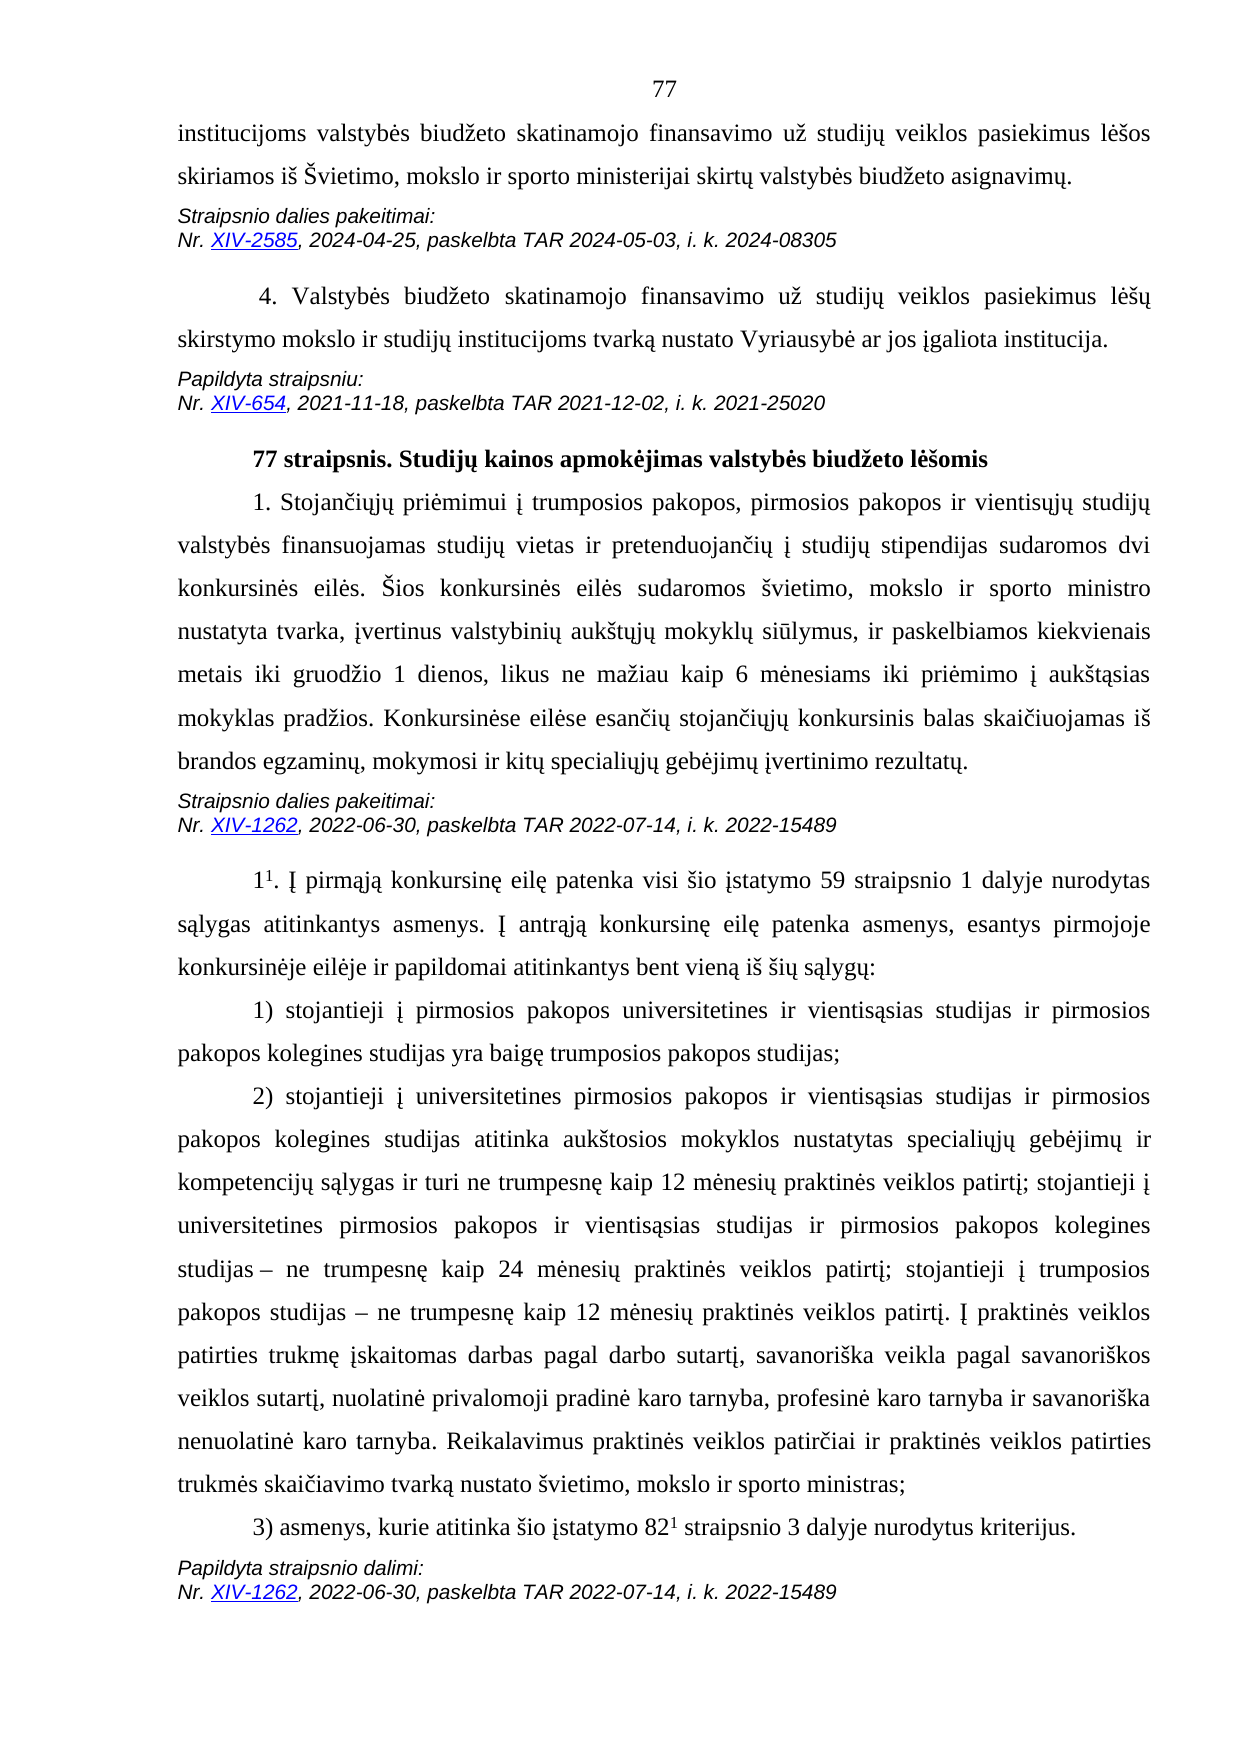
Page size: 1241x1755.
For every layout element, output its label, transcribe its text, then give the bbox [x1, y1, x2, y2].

text Nr. XIV-1262, 2022-06-30, paskelbta TAR 2022-07-14, i. k. 2022-15489 [177, 813, 1152, 837]
text 3) asmenys, kurie atitinka šio įstatymo 821 straipsnio 3 dalyje nurodytus kriterijus. [177, 1512, 1152, 1541]
text Nr. XIV-2585, 2024-04-25, paskelbta TAR 2024-05-03, i. k. 2024-08305 [177, 228, 1152, 252]
text 77 straipsnis. Studijų kainos apmokėjimas valstybės biudžeto lėšomis [177, 444, 1152, 473]
text 4. Valstybės biudžeto skatinamojo finansavimo už studijų veiklos pasiekimus lėšų skirstymo mokslo ir studijų institucijoms tvarką nustato Vyriausybė ar jos įgaliota institucija. [177, 281, 1152, 353]
text Straipsnio dalies pakeitimai: [177, 789, 1152, 813]
text 1) stojantieji į pirmosios pakopos universitetines ir vientisąsias studijas ir pirmosios pakopos kolegines studijas yra baigę trumposios pakopos studijas; [177, 995, 1152, 1067]
text Straipsnio dalies pakeitimai: [177, 204, 1152, 228]
text 11. Į pirmąją konkursinę eilę patenka visi šio įstatymo 59 straipsnio 1 dalyje nurodytas sąlygas atitinkantys asmenys. Į antrąją konkursinę eilę patenka asmenys, esantys pirmojoje konkursinėje eilėje ir papildomai atitinkantys bent vieną iš šių sąlygų: [177, 866, 1152, 981]
text Nr. XIV-1262, 2022-06-30, paskelbta TAR 2022-07-14, i. k. 2022-15489 [177, 1579, 1152, 1603]
text Papildyta straipsnio dalimi: [177, 1556, 1152, 1579]
text institucijoms valstybės biudžeto skatinamojo finansavimo už studijų veiklos pasiekimus lėšos skiriamos iš Švietimo, mokslo ir sporto ministerijai skirtų valstybės biudžeto asignavimų. [177, 118, 1152, 190]
text 2) stojantieji į universitetines pirmosios pakopos ir vientisąsias studijas ir pirmosios pakopos kolegines studijas atitinka aukštosios mokyklos nustatytas specialiųjų gebėjimų ir kompetencijų sąlygas ir turi ne trumpesnę kaip 12 mėnesių praktinės veiklos patirtį; stojantieji į universitetines pirmosios pakopos ir vientisąsias studijas ir pirmosios pakopos kolegines studijas – ne trumpesnę kaip 24 mėnesių praktinės veiklos patirtį; stojantieji į trumposios pakopos studijas – ne trumpesnę kaip 12 mėnesių praktinės veiklos patirtį. Į praktinės veiklos patirties trukmę įskaitomas darbas pagal darbo sutartį, savanoriška veikla pagal savanoriškos veiklos sutartį, nuolatinė privalomoji pradinė karo tarnyba, profesinė karo tarnyba ir savanoriška nenuolatinė karo tarnyba. Reikalavimus praktinės veiklos patirčiai ir praktinės veiklos patirties trukmės skaičiavimo tvarką nustato švietimo, mokslo ir sporto ministras; [177, 1081, 1152, 1498]
text Papildyta straipsniu: [177, 367, 1152, 391]
text 1. Stojančiųjų priėmimui į trumposios pakopos, pirmosios pakopos ir vientisųjų studijų valstybės finansuojamas studijų vietas ir pretenduojančių į studijų stipendijas sudaromos dvi konkursinės eilės. Šios konkursinės eilės sudaromos švietimo, mokslo ir sporto ministro nustatyta tvarka, įvertinus valstybinių aukštųjų mokyklų siūlymus, ir paskelbiamos kiekvienais metais iki gruodžio 1 dienos, likus ne mažiau kaip 6 mėnesiams iki priėmimo į aukštąsias mokyklas pradžios. Konkursinėse eilėse esančių stojančiųjų konkursinis balas skaičiuojamas iš brandos egzaminų, mokymosi ir kitų specialiųjų gebėjimų įvertinimo rezultatų. [177, 487, 1152, 774]
text Nr. XIV-654, 2021-11-18, paskelbta TAR 2021-12-02, i. k. 2021-25020 [177, 391, 1152, 415]
